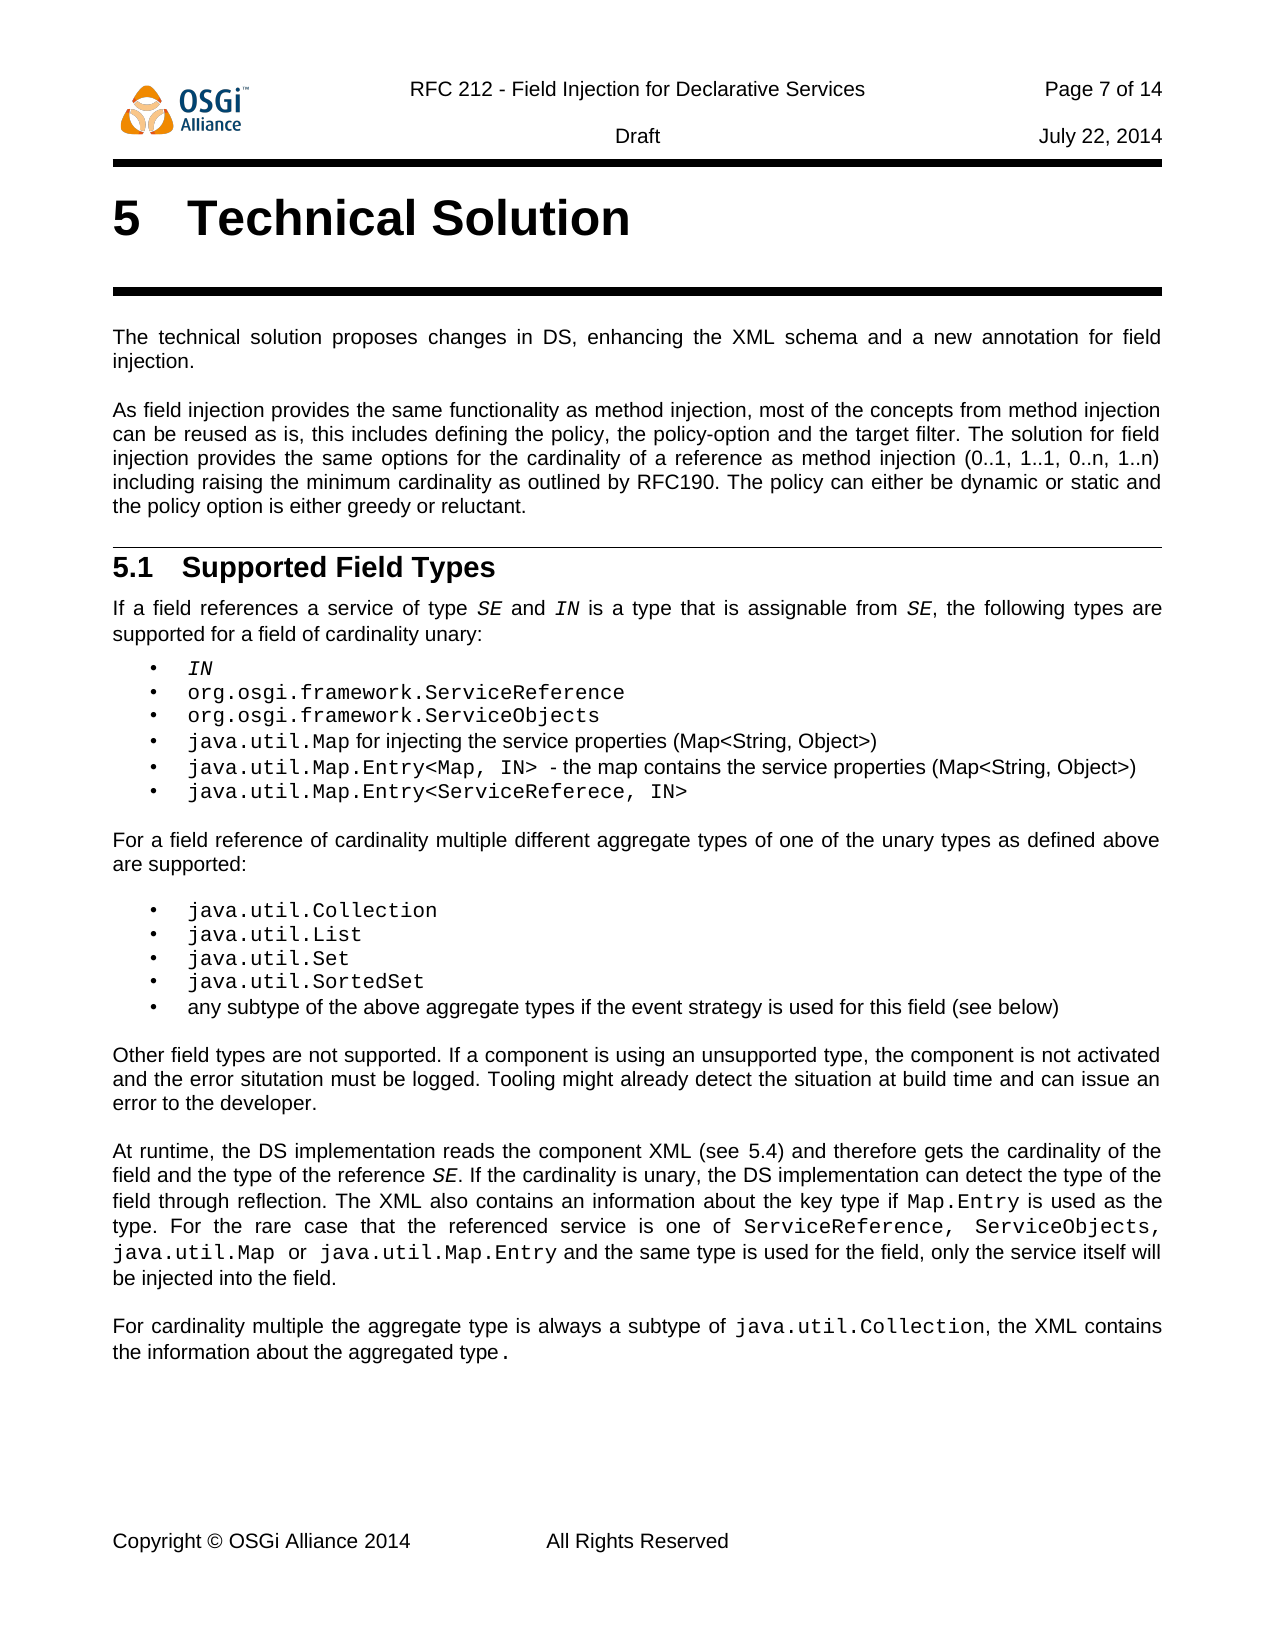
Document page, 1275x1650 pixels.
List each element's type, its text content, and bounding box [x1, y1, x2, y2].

text For a field reference of cardinality multiple different aggregate types of one of the unary types as defined above are supported: [112, 828, 1162, 876]
list java.util.Collection [150, 900, 1162, 924]
list java.util.SortedSet [150, 971, 1162, 995]
text Other field types are not supported. If a component is using an unsupported type, the component is not activated and the error situtation must be logged. Tooling might already detect the situation at build time and can issue an error to the developer. [112, 1043, 1162, 1115]
list java.util.Map for injecting the service properties (Map<String, Object>) [150, 729, 1162, 755]
list java.util.Set [150, 947, 1162, 971]
subtitle Technical Solution [112, 160, 1162, 296]
list any subtype of the above aggregate types if the event strategy is used for this field (see below) [150, 995, 1162, 1019]
text As field injection provides the same functionality as method injection, most of the concepts from method injection can be reused as is, this includes defining the policy, the policy-option and the target filter. The solution for field injection provides the same options for the cardinality of a reference as method injection (0..1, 1..1, 0..n, 1..n) including raising the minimum cardinality as outlined by RFC190. The policy can either be dynamic or static and the policy option is either greedy or reluctant. [112, 398, 1162, 517]
text If a field references a service of type SE and IN is a type that is assignable from SE, the following types are supported for a field of cardinality unary: [112, 596, 1162, 646]
list IN [150, 658, 1162, 682]
subtitle Supported Field Types [112, 548, 1162, 583]
list java.util.Map.Entry<Map, IN> - the map contains the service properties (Map<String, Object>) [150, 755, 1162, 781]
list org.osgi.framework.ServiceObjects [150, 705, 1162, 729]
text At runtime, the DS implementation reads the component XML (see ) and therefore gets the cardinality of the field and the type of the reference SE. If the cardinality is unary, the DS implementation can detect the type of the field through reflection. The XML also contains an information about the key type if Map.Entry is used as the type. For the rare case that the referenced service is one of ServiceReference, ServiceObjects, java.util.Map or java.util.Map.Entry and the same type is used for the field, only the service itself will be injected into the field. [112, 1139, 1162, 1290]
list java.util.Map.Entry<ServiceReferece, IN> [150, 781, 1162, 804]
text For cardinality multiple the aggregate type is always a subtype of java.util.Collection, the XML contains the information about the aggregated type. [112, 1314, 1162, 1366]
picture [113, 78, 257, 142]
text The technical solution proposes changes in DS, enhancing the XML schema and a new annotation for field injection. [112, 325, 1162, 373]
list org.osgi.framework.ServiceReference [150, 682, 1162, 705]
list java.util.List [150, 924, 1162, 947]
